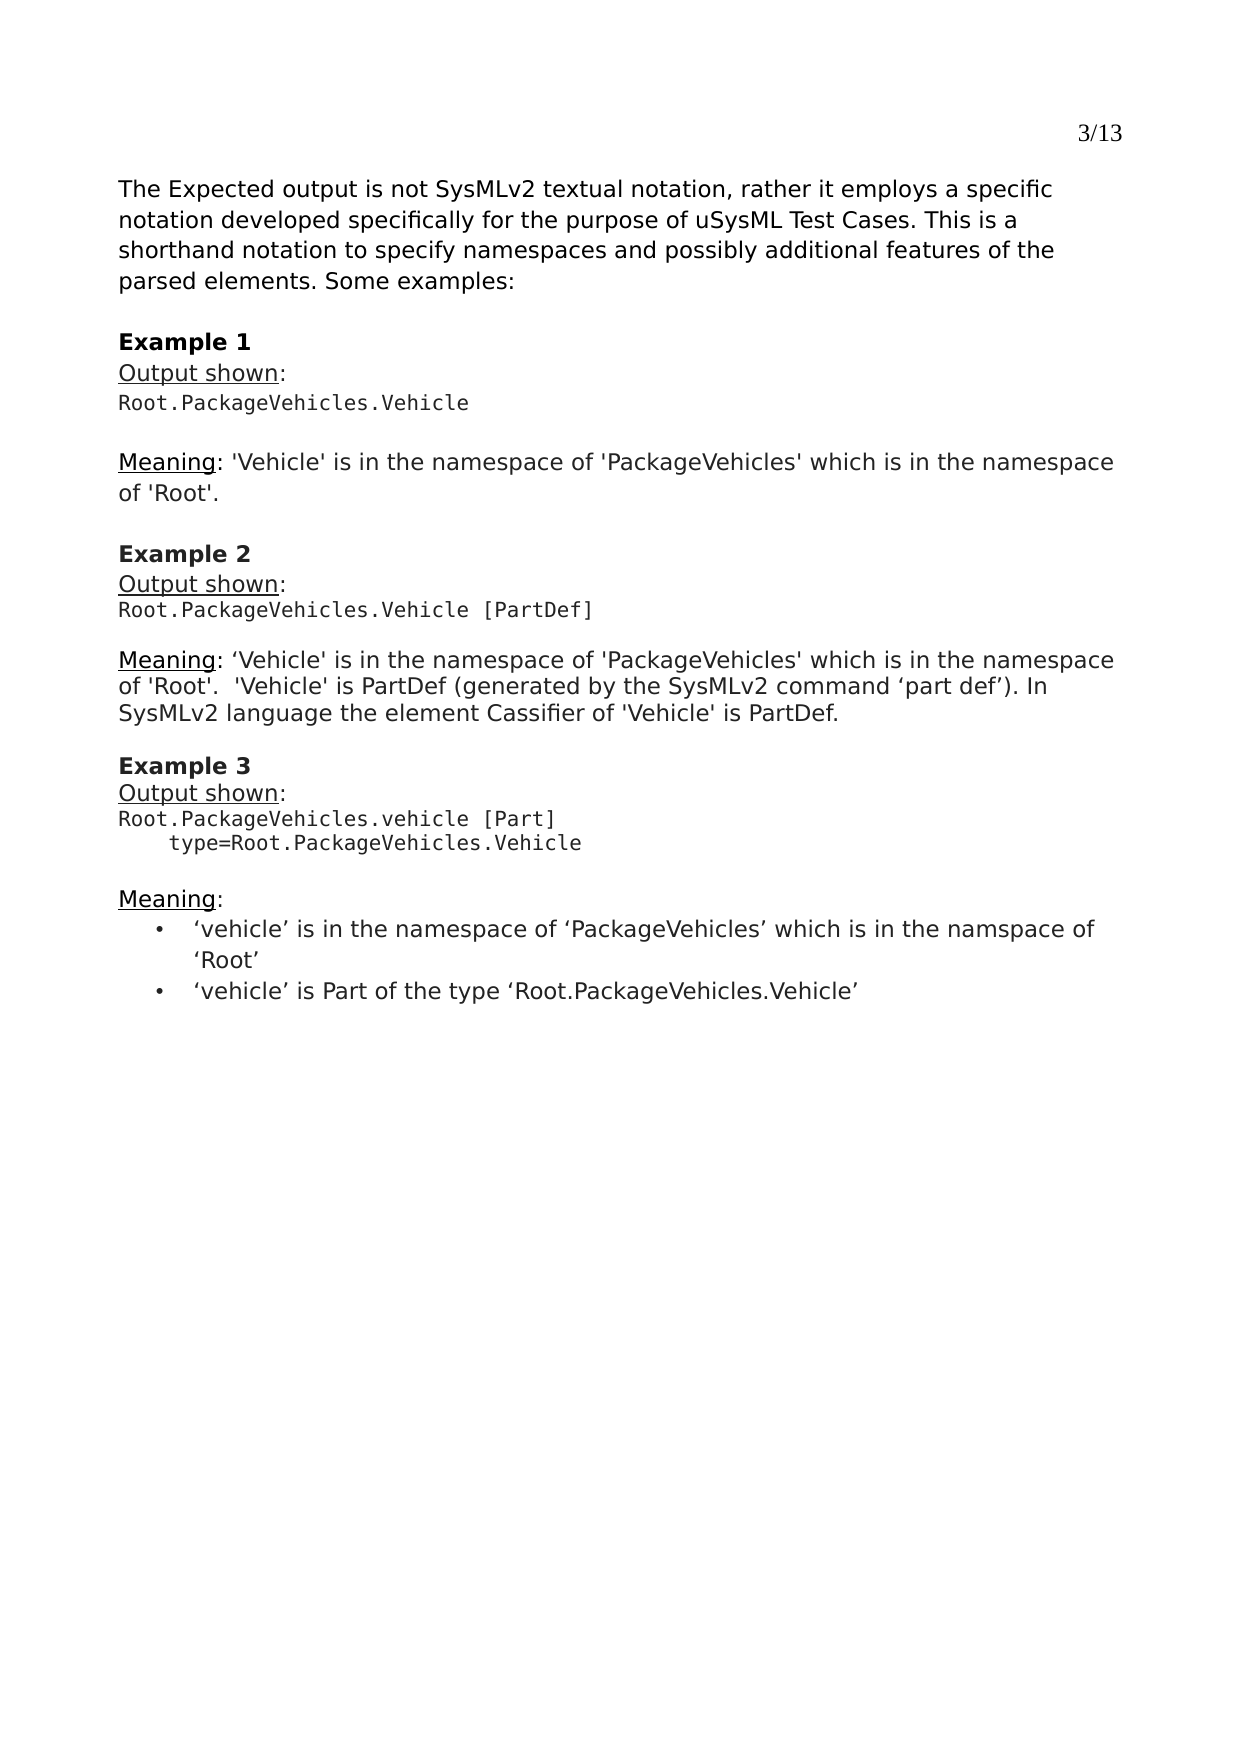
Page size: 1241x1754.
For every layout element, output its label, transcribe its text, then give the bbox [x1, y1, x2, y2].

text Meaning: 'Vehicle' is in the namespace of 'PackageVehicles' which is in the namespace of 'Root'. [118, 449, 1122, 506]
text Example 1 [118, 329, 1122, 356]
text Output shown: [118, 780, 1122, 807]
text Example 3 [118, 753, 1122, 780]
text Root.PackageVehicles.vehicle [Part] [118, 807, 1122, 831]
text Output shown: [118, 360, 1122, 387]
text Output shown: [118, 572, 1122, 598]
text The Expected output is not SysMLv2 textual notation, rather it employs a specific notation developed specifically for the purpose of uSysML Test Cases. This is a shorthand notation to specify namespaces and possibly additional features of the parsed elements. Some examples: [118, 176, 1122, 295]
list ‘vehicle’ is in the namespace of ‘PackageVehicles’ which is in the namspace of ‘Root’ [156, 917, 1122, 974]
text type=Root.PackageVehicles.Vehicle [118, 831, 1122, 855]
text Root.PackageVehicles.Vehicle [PartDef] [118, 598, 1122, 623]
text Meaning: ‘Vehicle' is in the namespace of 'PackageVehicles' which is in the namespace of 'Root'. 'Vehicle' is PartDef (generated by the SysMLv2 command ‘part def’). In SysMLv2 language the element Cassifier of 'Vehicle' is PartDef. [118, 647, 1122, 727]
text Meaning: [118, 886, 1122, 913]
list ‘vehicle’ is Part of the type ‘Root.PackageVehicles.Vehicle’ [156, 978, 1122, 1004]
text Root.PackageVehicles.Vehicle [118, 391, 1122, 415]
text Example 2 [118, 541, 1122, 568]
